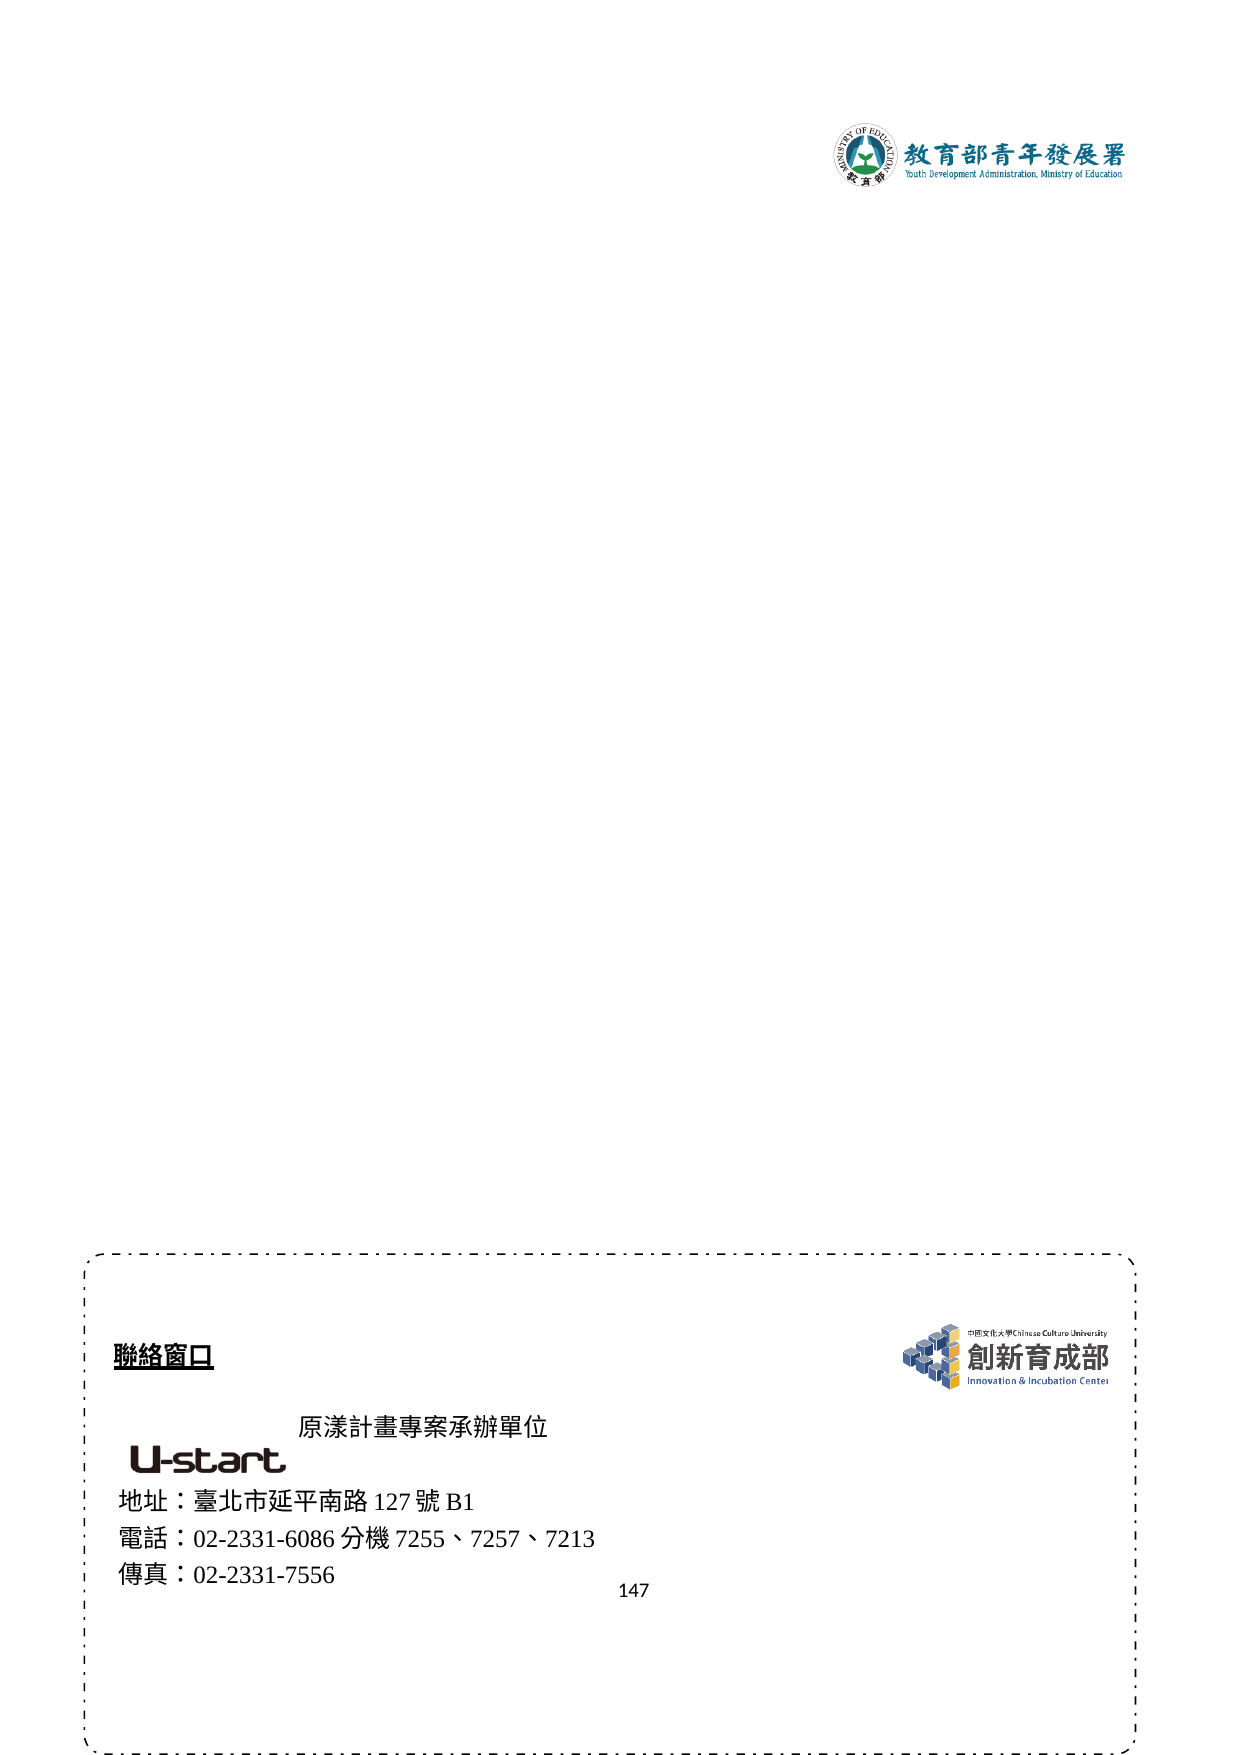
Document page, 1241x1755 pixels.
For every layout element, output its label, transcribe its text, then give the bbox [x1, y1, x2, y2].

text 電話：02-2331-6086分機7255、7257、7213 [118, 1518, 1122, 1554]
text 地址：臺北市延平南路127號B1 [118, 1482, 1122, 1518]
text 原漾計畫專案承辦單位 [118, 1408, 1122, 1482]
text 傳真：02-2331-7556 [118, 1554, 1122, 1591]
